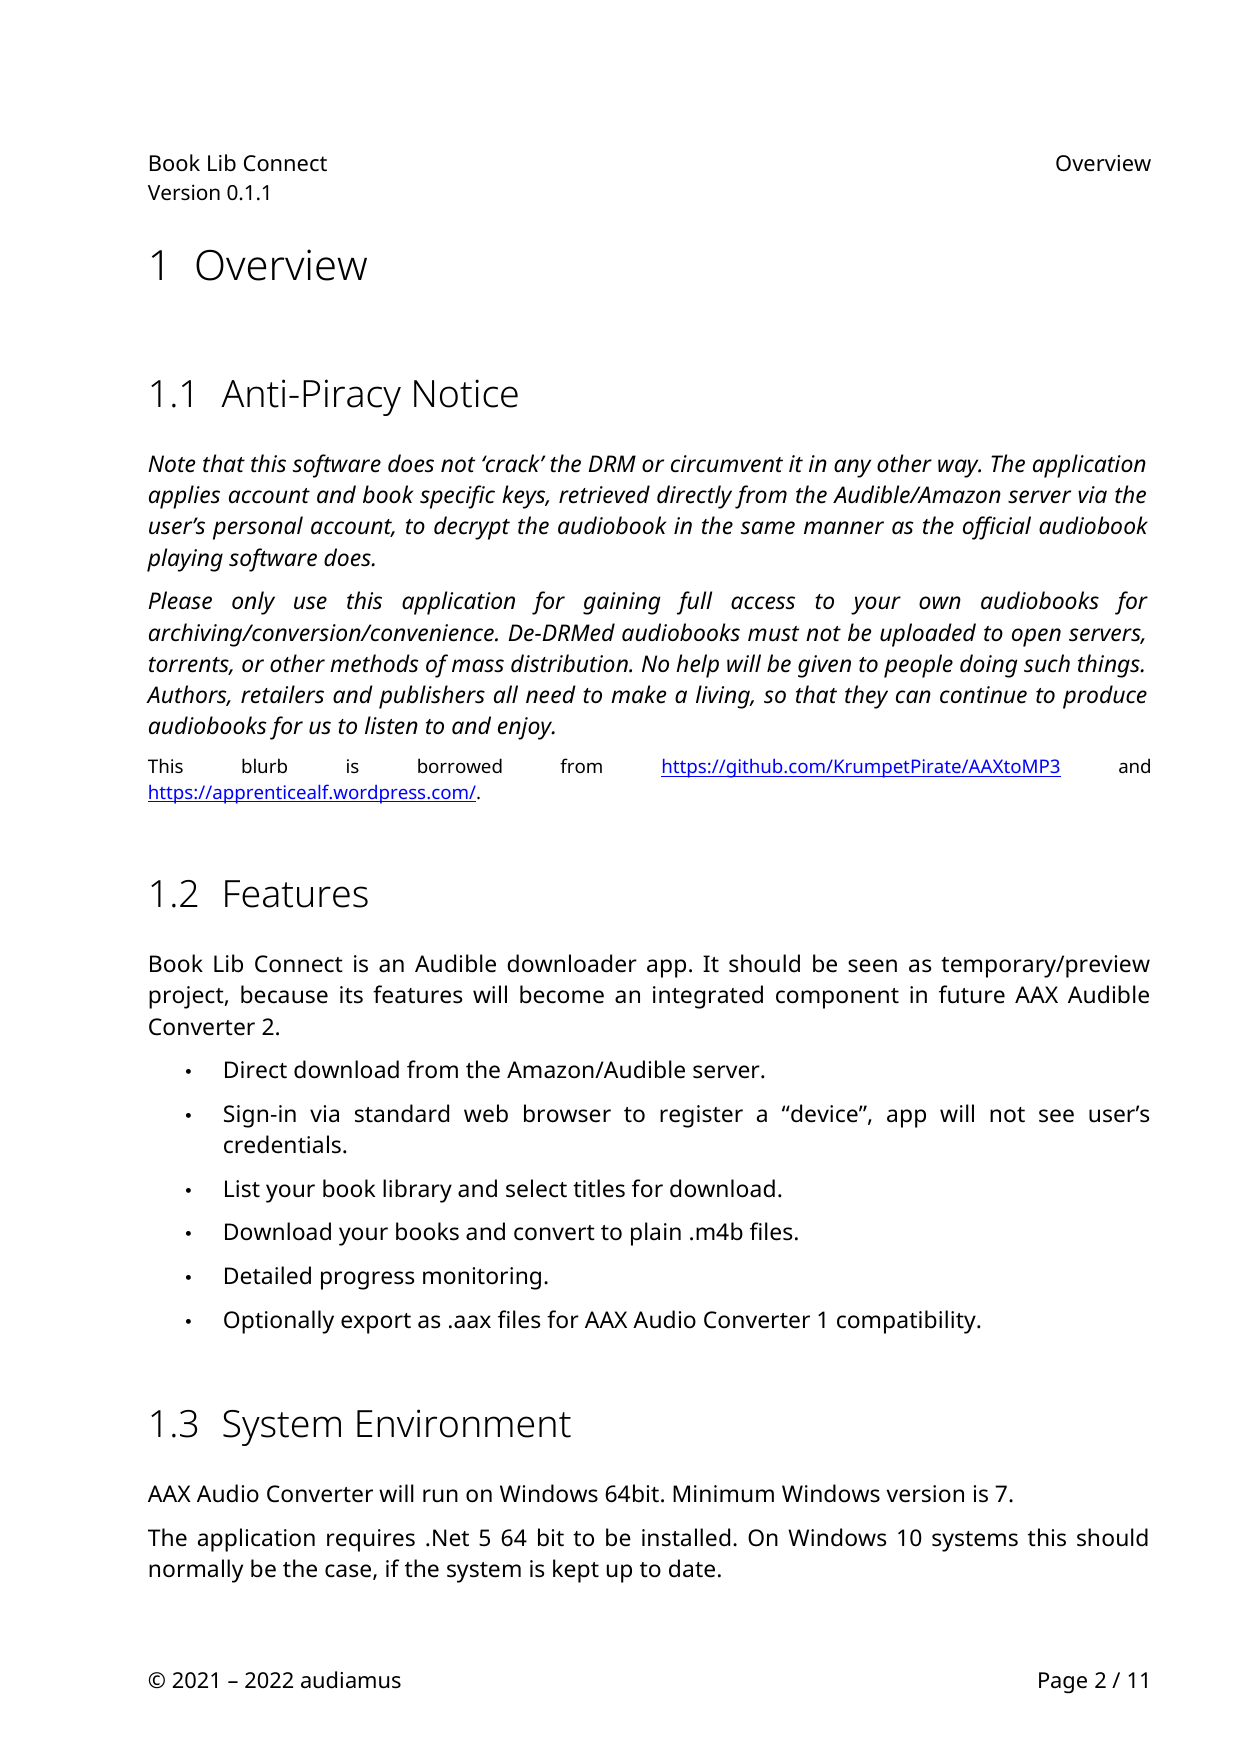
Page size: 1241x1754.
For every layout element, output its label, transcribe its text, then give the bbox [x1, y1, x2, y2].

text This blurb is borrowed from https://github.com/KrumpetPirate/AAXtoMP3 and https://apprenticealf.wordpress.com/. [148, 754, 1152, 805]
text Book Lib Connect is an Audible downloader app. It should be seen as temporary/preview project, because its features will become an integrated component in future AAX Audible Converter 2. [148, 948, 1152, 1042]
subtitle Overview [148, 235, 1152, 292]
subtitle System Environment [148, 1397, 1152, 1448]
list List your book library and select titles for download. [185, 1173, 1152, 1204]
text Please only use this application for gaining full access to your own audiobooks for archiving/conversion/convenience. De-DRMed audiobooks must not be uploaded to open servers, torrents, or other methods of mass distribution. No help will be given to people doing such things. Authors, retailers and publishers all need to make a living, so that they can continue to produce audiobooks for us to listen to and enjoy. [148, 585, 1152, 741]
list Direct download from the Amazon/Audible server. [185, 1054, 1152, 1085]
list Optionally export as .aax files for AAX Audio Converter 1 compatibility. [185, 1304, 1152, 1335]
subtitle Features [148, 867, 1152, 918]
text AAX Audio Converter will run on Windows 64bit. Minimum Windows version is 7. [148, 1478, 1152, 1509]
subtitle Anti-Piracy Notice [148, 367, 1152, 418]
list Download your books and convert to plain .m4b files. [185, 1216, 1152, 1248]
list Detailed progress monitoring. [185, 1260, 1152, 1291]
text Note that this software does not ‘crack’ the DRM or circumvent it in any other way. The application applies account and book specific keys, retrieved directly from the Audible/Amazon server via the user’s personal account, to decrypt the audiobook in the same manner as the official audiobook playing software does. [148, 448, 1152, 573]
list Sign-in via standard web browser to register a “device”, app will not see user’s credentials. [185, 1098, 1152, 1160]
text The application requires .Net 5 64 bit to be installed. On Windows 10 systems this should normally be the case, if the system is kept up to date. [148, 1522, 1152, 1584]
